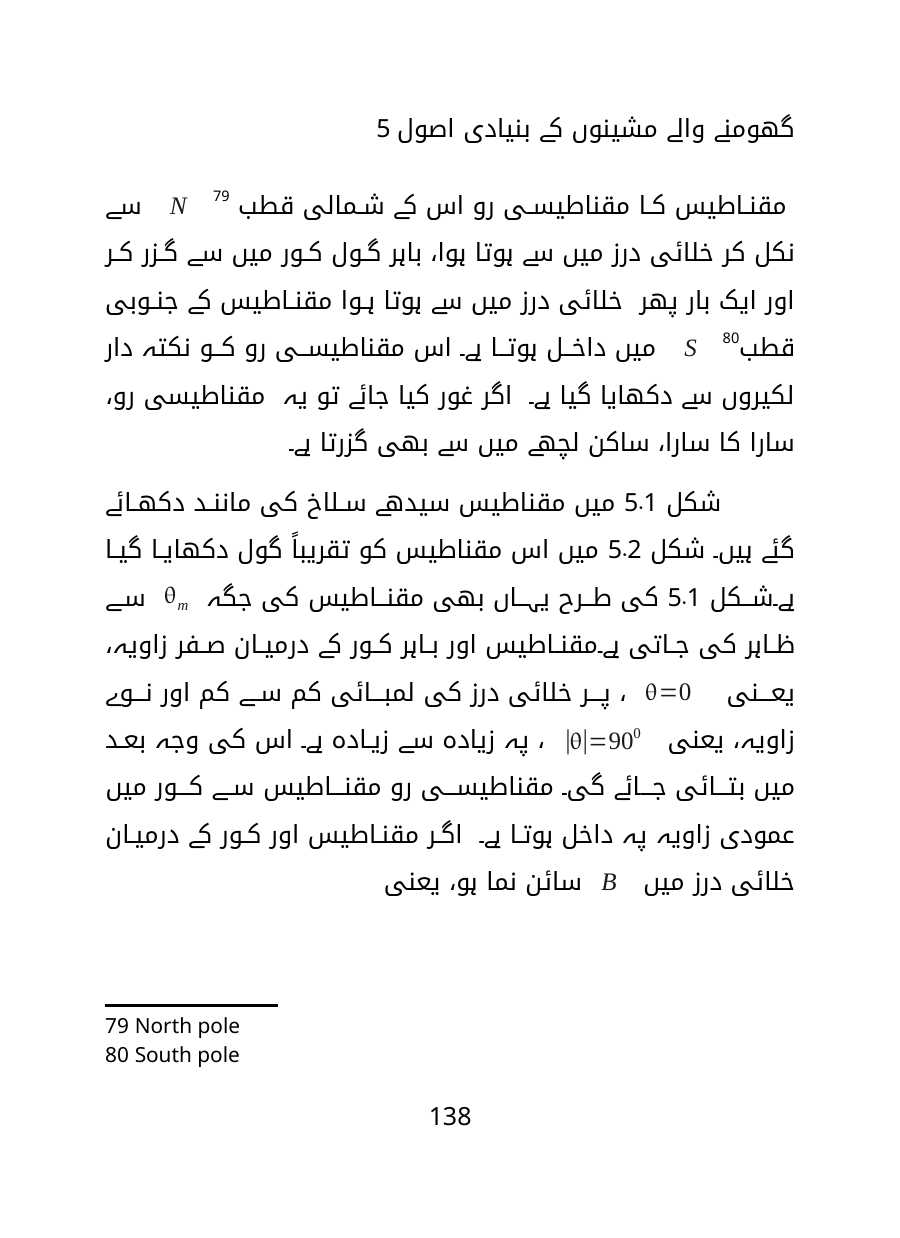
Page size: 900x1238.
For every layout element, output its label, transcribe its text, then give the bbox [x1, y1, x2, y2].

text شکل 5.1 میں مقناطیس سیدھے سلاخ کی مانند دکھائے گئے ہیں۔ شکل 5.2 میں اس مقناطیس کو تقریباً گول دکھایا گیا ہے۔شکل 5.1 کی طرح یہاں بھی مقناطیس کی جگہسے ظاہر کی جاتی ہے۔مقناطیس اور باہر کور کے درمیان صفر زاویہ، یعنی ، پر خلائی درز کی لمبائی کم سے کم اور نوے زاویہ، یعنی ، پہ زیادہ سے زیادہ ہے۔ اس کی وجہ بعد میں بتائی جائے گی۔ مقناطیسی رو مقناطیس سے کور میں عمودی زاویہ پہ داخل ہوتا ہے۔ اگر مقناطیس اور کور کے درمیان خلائی درز میں سائن نما ہو، یعنی [105, 479, 795, 906]
text South pole [105, 1040, 795, 1068]
text مقناطیس کا مقناطیسی رو اس کے شمالی قطب سے نکل کر خلائی درز میں سے ہوتا ہوا، باہر گول کور میں سے گزر کر اور ایک بار پھر خلائی درز میں سے ہوتا ہوا مقناطیس کے جنوبی قطب میں داخل ہوتا ہے۔ اس مقناطیسی رو کو نکتہ دار لکیروں سے دکھایا گیا ہے۔ اگر غور کیا جائے تو یہ مقناطیسی رو، سارا کا سارا، ساکن لچھے میں سے بھی گزرتا ہے۔ [105, 182, 795, 467]
text North pole [105, 1012, 795, 1040]
